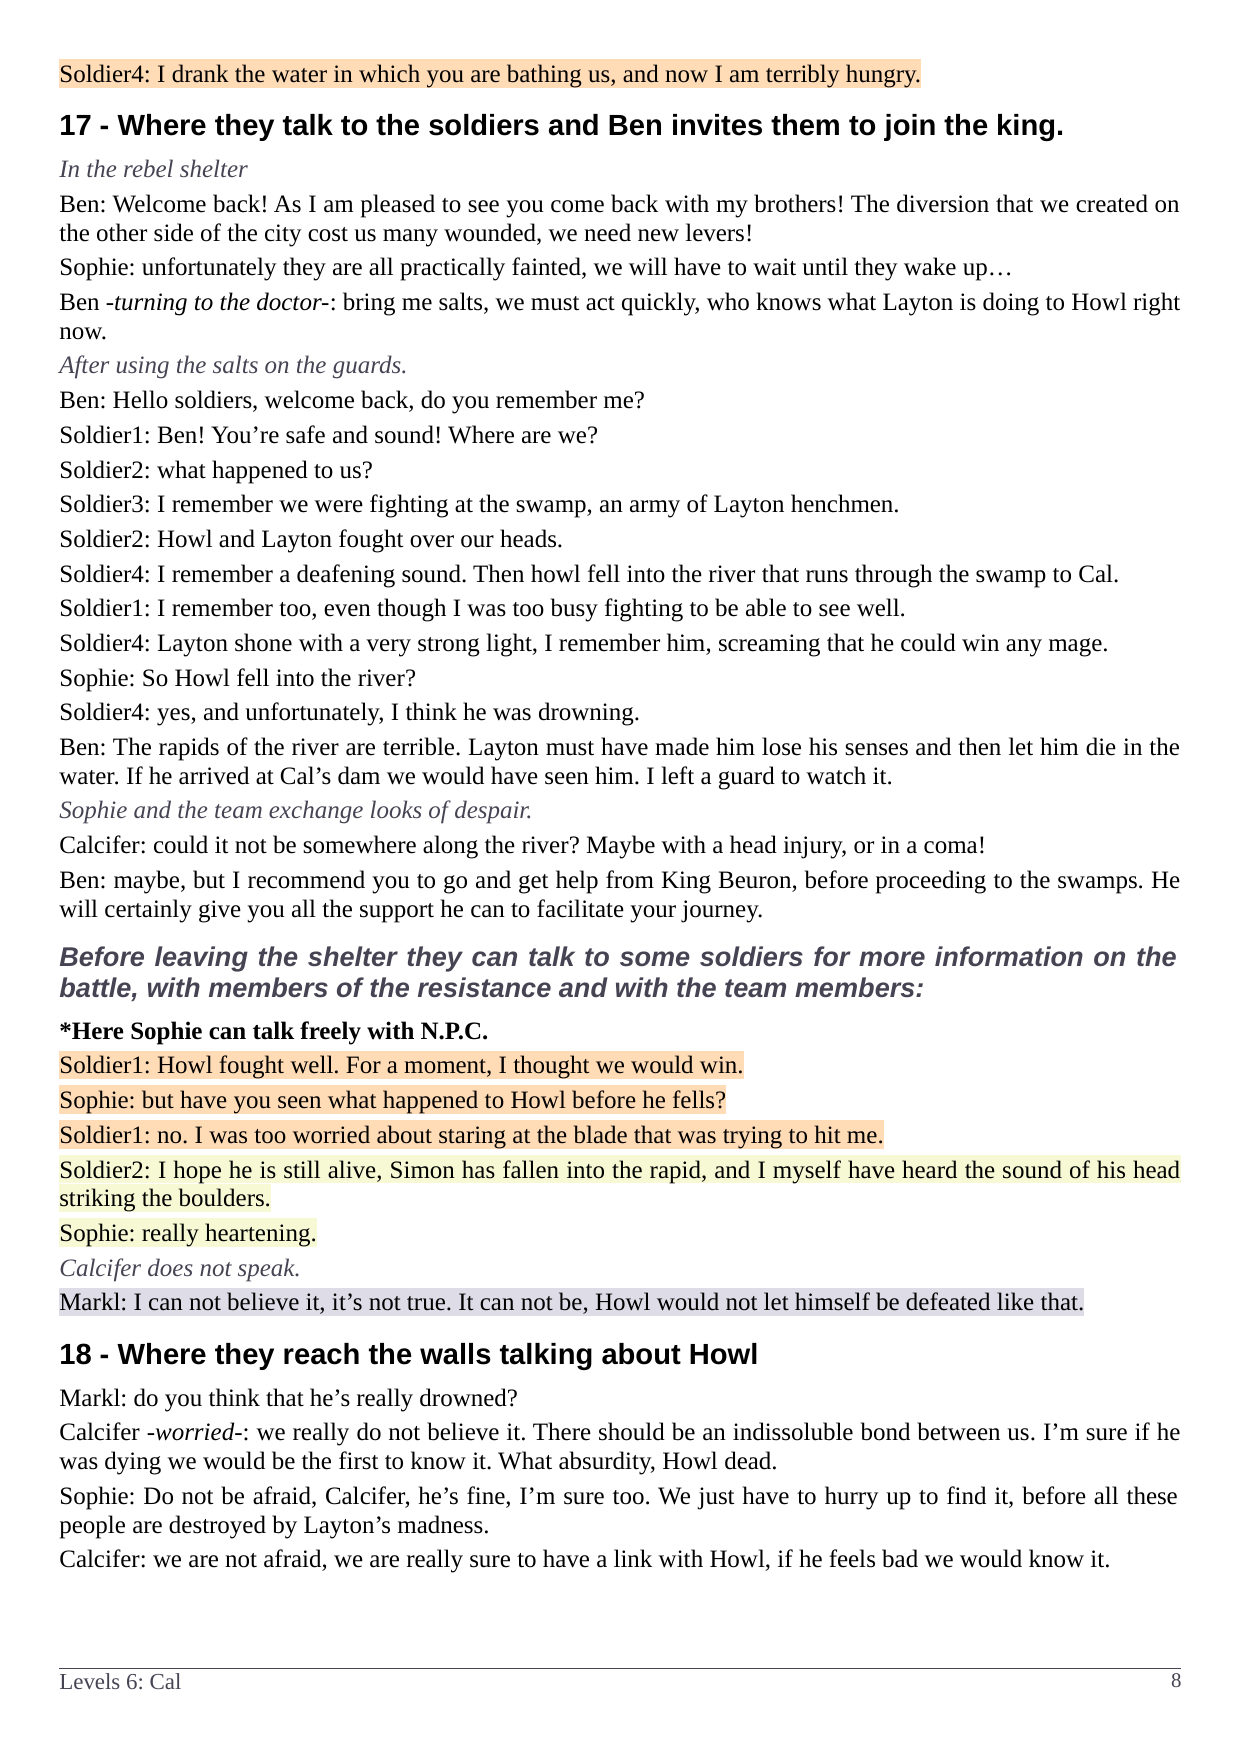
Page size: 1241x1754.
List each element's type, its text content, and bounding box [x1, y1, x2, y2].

text Soldier2: what happened to us? [59, 455, 1181, 483]
text Ben: Hello soldiers, welcome back, do you remember me? [59, 385, 1181, 414]
text Soldier4: yes, and unfortunately, I think he was drowning. [59, 697, 1181, 726]
text Calcifer: could it not be somewhere along the river? Maybe with a head injury, or in a coma! [59, 830, 1181, 859]
text Ben -turning to the doctor-: bring me salts, we must act quickly, who knows what Layton is doing to Howl right now. [59, 287, 1181, 345]
text Sophie and the team exchange looks of despair. [59, 796, 1181, 824]
text Markl: do you think that he’s really drowned? [59, 1383, 1181, 1412]
text Markl: I can not believe it, it’s not true. It can not be, Howl would not let himself be defeated like that. [59, 1287, 1181, 1316]
text Soldier1: Howl fought well. For a moment, I thought we would win. [59, 1051, 1181, 1079]
text Sophie: but have you seen what happened to Howl before he fells? [59, 1085, 1181, 1114]
text *Here Sophie can talk freely with N.P.C. [59, 1016, 1181, 1045]
text Soldier3: I remember we were fighting at the swamp, an army of Layton henchmen. [59, 489, 1181, 518]
subtitle 17 - Where they talk to the soldiers and Ben invites them to join the king. [59, 108, 1181, 142]
text In the rebel shelter [59, 154, 1181, 183]
text Soldier1: I remember too, even though I was too busy fighting to be able to see well. [59, 593, 1181, 622]
text Soldier2: Howl and Layton fought over our heads. [59, 524, 1181, 553]
text Calcifer -worried-: we really do not believe it. There should be an indissoluble bond between us. I’m sure if he was dying we would be the first to know it. What absurdity, Howl dead. [59, 1417, 1181, 1475]
text After using the salts on the guards. [59, 351, 1181, 379]
text Soldier4: Layton shone with a very strong light, I remember him, screaming that he could win any mage. [59, 628, 1181, 657]
text Sophie: really heartening. [59, 1218, 1181, 1247]
text Soldier4: I drank the water in which you are bathing us, and now I am terribly hungry. [59, 59, 1181, 88]
text Soldier2: I hope he is still alive, Simon has fallen into the rapid, and I myself have heard the sound of his head striking the boulders. [59, 1155, 1181, 1212]
text Sophie: unfortunately they are all practically fainted, we will have to wait until they wake up… [59, 252, 1181, 281]
subtitle Before leaving the shelter they can talk to some soldiers for more information on the battle, with members of the resistance and with the team members: [59, 941, 1181, 1003]
text Calcifer does not speak. [59, 1253, 1181, 1282]
text Soldier1: Ben! You’re safe and sound! Where are we? [59, 420, 1181, 449]
text Calcifer: we are not afraid, we are really sure to have a link with Howl, if he feels bad we would know it. [59, 1544, 1181, 1573]
text Soldier1: no. I was too worried about staring at the blade that was trying to hit me. [59, 1120, 1181, 1149]
text Ben: Welcome back! As I am pleased to see you come back with my brothers! The diversion that we created on the other side of the city cost us many wounded, we need new levers! [59, 189, 1181, 247]
text Soldier4: I remember a deafening sound. Then howl fell into the river that runs through the swamp to Cal. [59, 559, 1181, 587]
text Ben: maybe, but I recommend you to go and get help from King Beuron, before proceeding to the swamps. He will certainly give you all the support he can to facilitate your journey. [59, 865, 1181, 922]
text Ben: The rapids of the river are terrible. Layton must have made him lose his senses and then let him die in the water. If he arrived at Cal’s dam we would have seen him. I left a guard to watch it. [59, 732, 1181, 790]
subtitle 18 - Where they reach the walls talking about Howl [59, 1337, 1181, 1370]
text Sophie: So Howl fell into the river? [59, 663, 1181, 692]
text Sophie: Do not be afraid, Calcifer, he’s fine, I’m sure too. We just have to hurry up to find it, before all these people are destroyed by Layton’s madness. [59, 1481, 1181, 1538]
